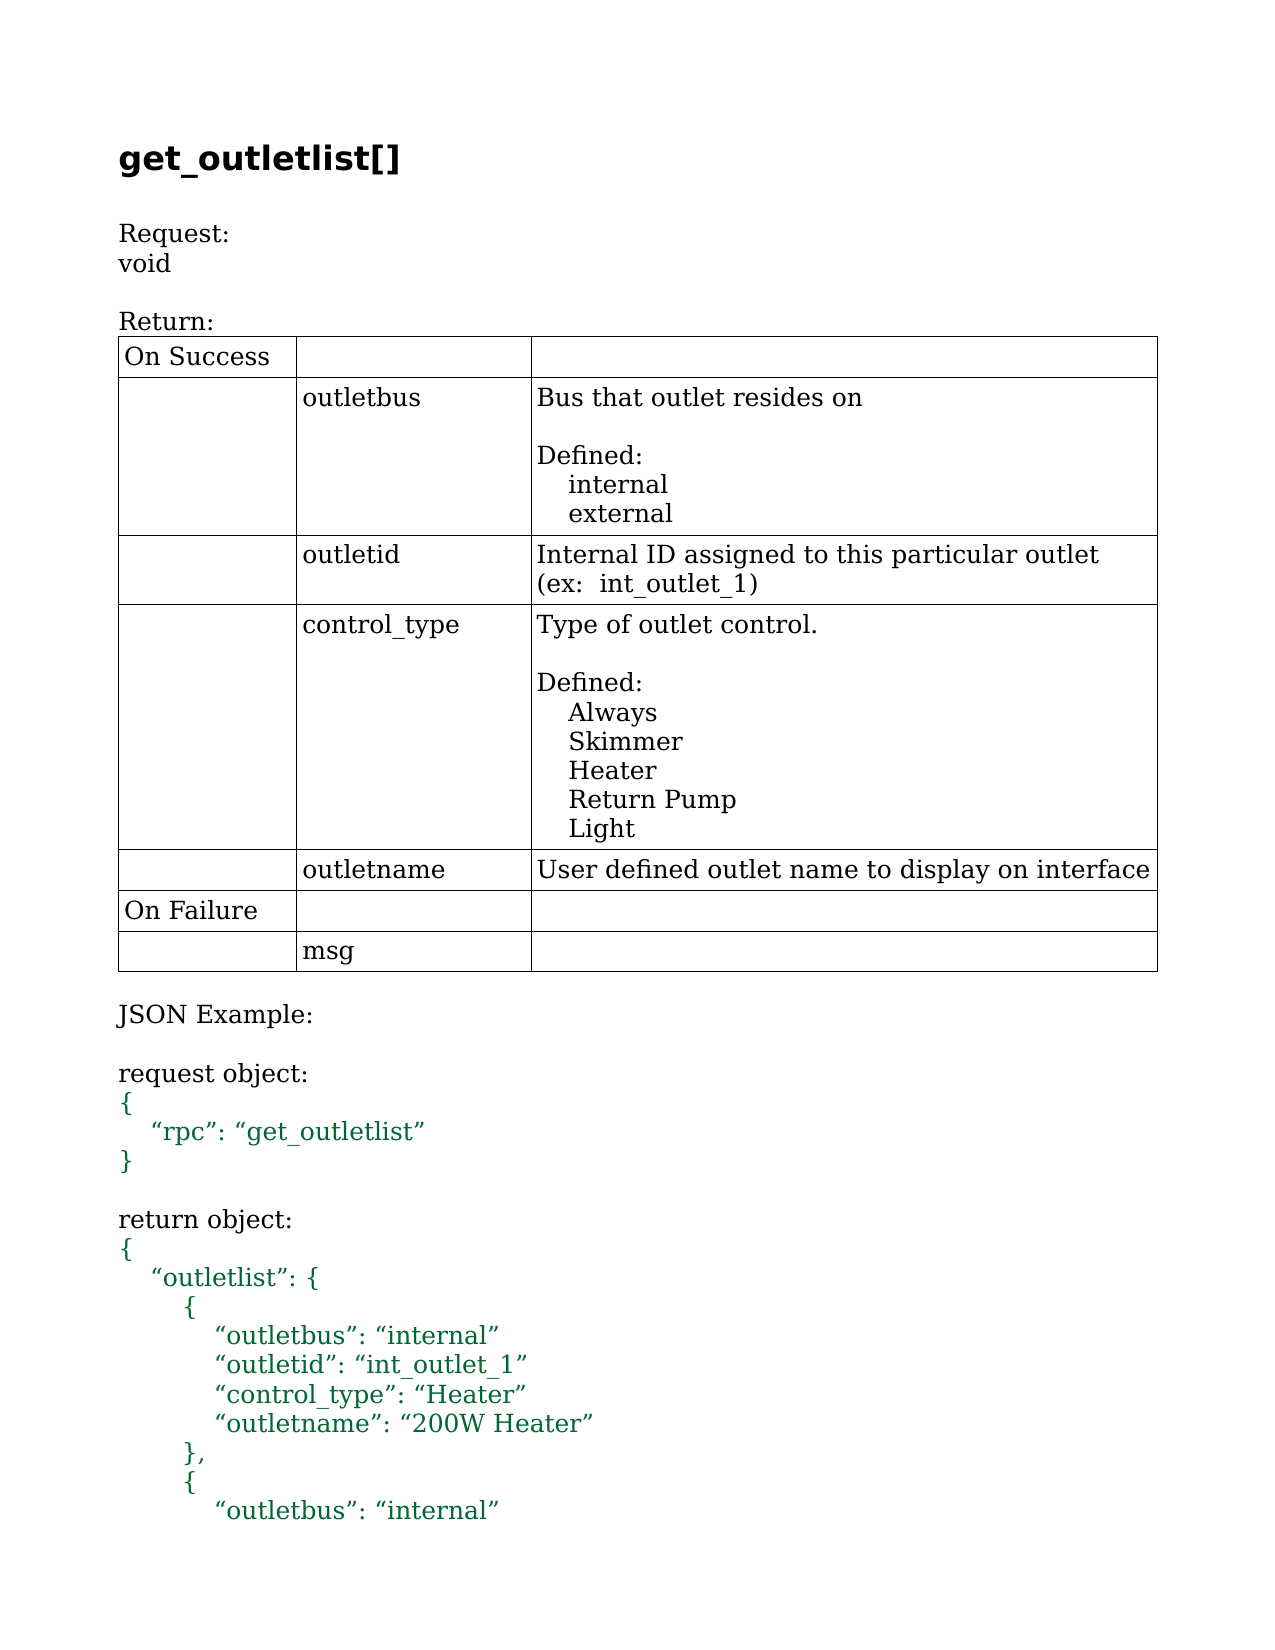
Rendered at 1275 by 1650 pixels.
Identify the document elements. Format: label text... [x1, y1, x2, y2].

table_cell [119, 850, 296, 890]
text “control_type”: “Heater” [118, 1380, 1157, 1409]
table_header [532, 337, 1157, 377]
table_cell Type of outlet control. Defined: Always Skimmer Heater Return Pump Light [532, 605, 1157, 849]
table_cell User defined outlet name to display on interface [532, 850, 1157, 890]
text “outletlist”: { [118, 1263, 1157, 1292]
table_cell [532, 891, 1157, 931]
table_cell [532, 932, 1157, 971]
text “outletid”: “int_outlet_1” [118, 1351, 1157, 1380]
text request object: [118, 1059, 1157, 1088]
table_cell control_type [297, 605, 531, 849]
text { [118, 1467, 1157, 1497]
text “rpc”: “get_outletlist” [118, 1117, 1157, 1147]
text } [118, 1147, 1157, 1176]
text Return: [118, 307, 1157, 336]
table_cell On Failure [119, 891, 296, 931]
text return object: [118, 1205, 1157, 1234]
table_header [297, 337, 531, 377]
table_cell [119, 378, 296, 534]
table_header On Success [119, 337, 296, 377]
table_cell outletid [297, 536, 531, 604]
table_cell outletbus [297, 378, 531, 534]
text JSON Example: [118, 1001, 1157, 1030]
text { [118, 1088, 1157, 1117]
table_cell Bus that outlet resides on Defined: internal external [532, 378, 1157, 534]
text void [118, 249, 1157, 278]
table_cell [297, 891, 531, 931]
table_cell [119, 536, 296, 604]
table_cell Internal ID assigned to this particular outlet (ex: int_outlet_1) [532, 536, 1157, 604]
text “outletbus”: “internal” [118, 1322, 1157, 1351]
text Request: [118, 220, 1157, 249]
table_cell msg [297, 932, 531, 971]
text }, [118, 1438, 1157, 1467]
text { [118, 1292, 1157, 1322]
table_cell outletname [297, 850, 531, 890]
text { [118, 1234, 1157, 1263]
text “outletbus”: “internal” [118, 1497, 1157, 1526]
table_cell [119, 605, 296, 849]
table_cell [119, 932, 296, 971]
subtitle get_outletlist[] [118, 139, 1157, 178]
text “outletname”: “200W Heater” [118, 1409, 1157, 1438]
